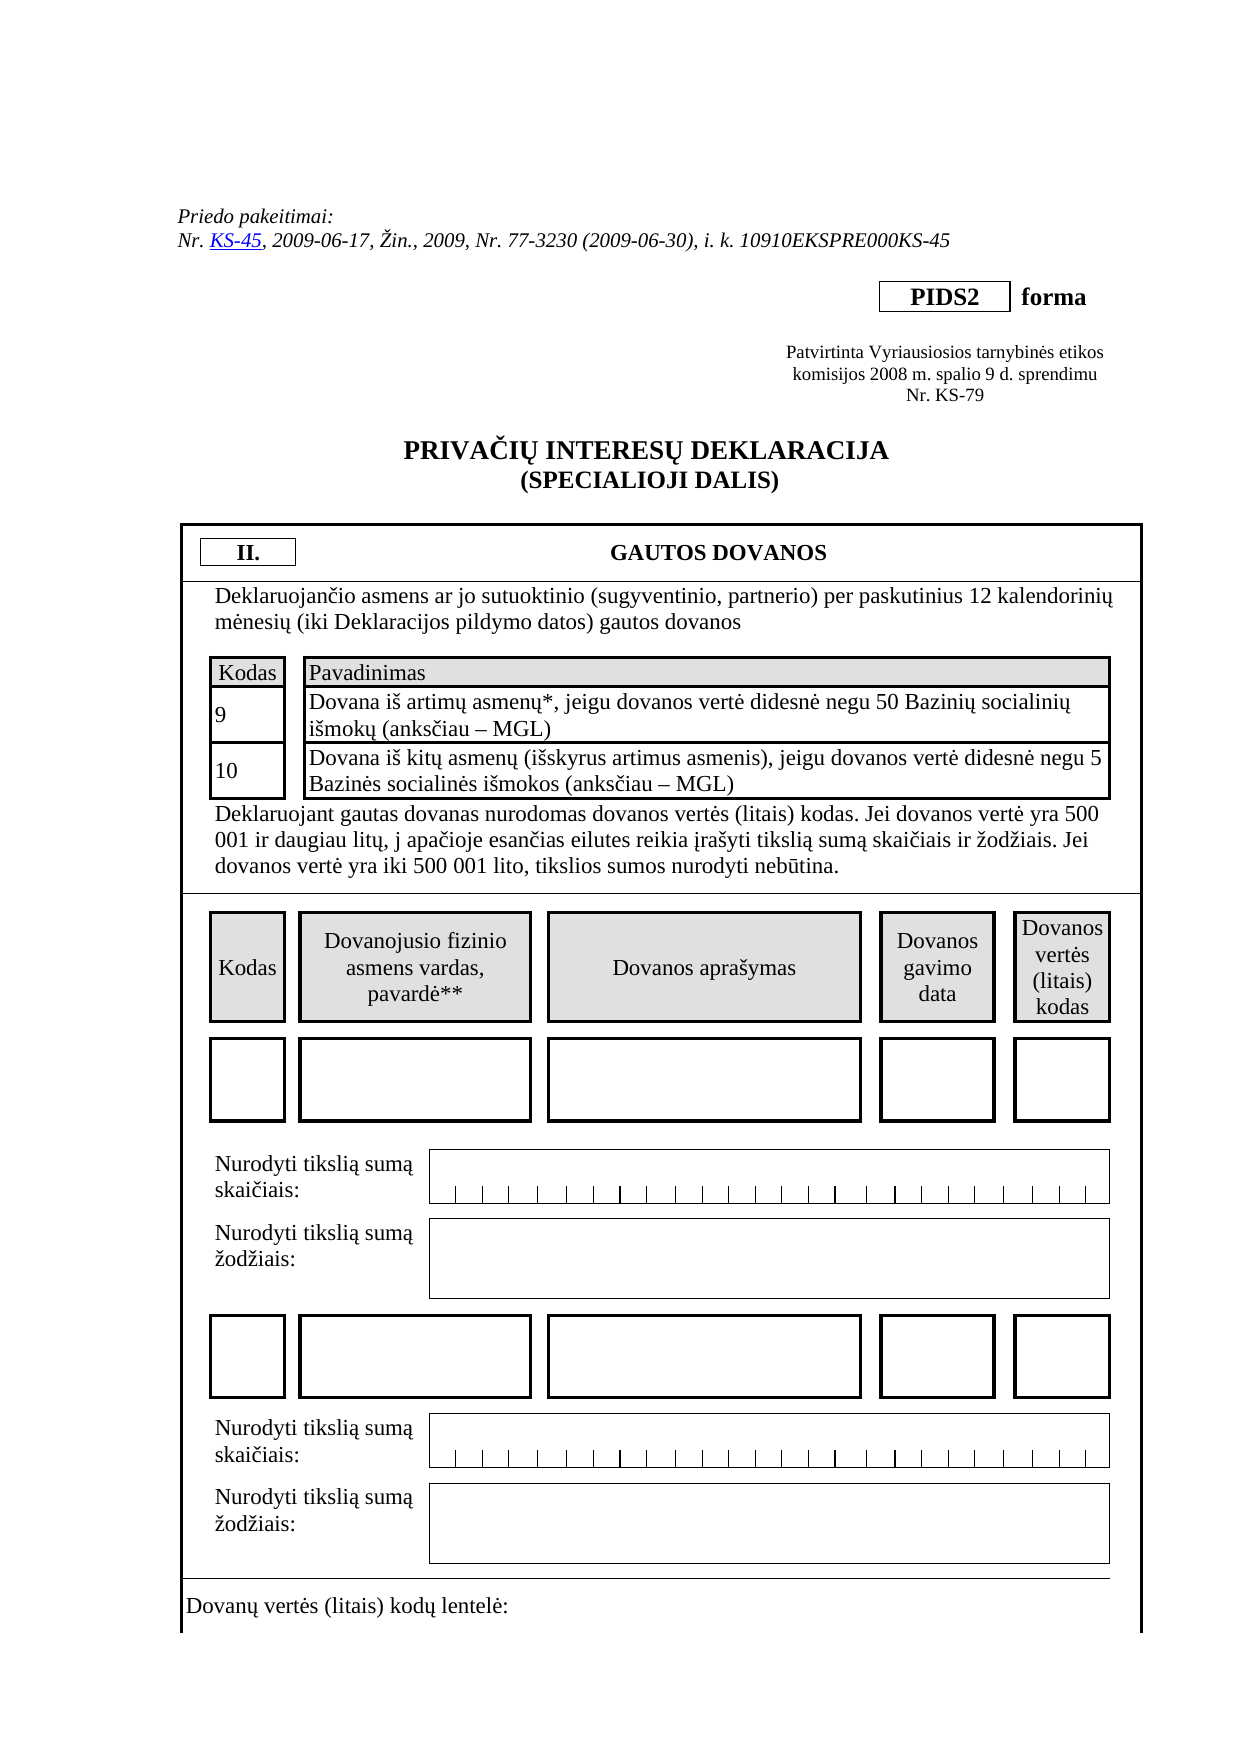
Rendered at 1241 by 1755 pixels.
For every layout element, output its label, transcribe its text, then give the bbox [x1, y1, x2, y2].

table_cell [196, 565, 1140, 581]
table_cell [1015, 1023, 1110, 1037]
table_cell [286, 1314, 298, 1396]
table_cell [836, 1186, 866, 1203]
table_cell [183, 685, 209, 741]
table_cell [286, 1037, 298, 1119]
table_cell [866, 1150, 895, 1186]
table_cell [183, 1396, 210, 1413]
table_cell [1004, 1150, 1033, 1186]
table_cell [729, 1414, 755, 1450]
table_cell Kodas [212, 659, 283, 685]
table_cell [676, 1150, 702, 1186]
table_cell [1111, 741, 1140, 797]
table_cell [284, 1020, 300, 1037]
table_cell [183, 1413, 210, 1450]
table_cell [620, 1414, 647, 1450]
table_cell [183, 1563, 429, 1578]
table_cell [567, 1414, 593, 1450]
table_cell [594, 1450, 619, 1467]
table_cell [702, 1150, 729, 1186]
table_cell [835, 1150, 866, 1186]
table_cell [922, 1450, 948, 1467]
table_cell [703, 1450, 728, 1467]
table_cell [567, 1150, 593, 1186]
table_cell [1033, 1414, 1059, 1450]
table_cell [922, 1414, 948, 1450]
table_cell Deklaruojančio asmens ar jo sutuoktinio (sugyventinio, partnerio) per paskutinius 12 kalendorinių mėnesių (iki Deklaracijos pildymo datos) gautos dovanos [210, 582, 1140, 656]
table_cell [456, 1450, 482, 1467]
table_cell [509, 1414, 538, 1450]
table_cell [1110, 1119, 1140, 1149]
table_cell [532, 1314, 547, 1396]
table_cell [809, 1186, 834, 1203]
table_cell [430, 1219, 1109, 1298]
table_cell [1086, 1414, 1109, 1450]
table_cell [429, 1299, 1110, 1313]
table_cell [996, 911, 1013, 1020]
table_cell [975, 1450, 1003, 1467]
table_cell [430, 1484, 1109, 1562]
table_cell [1110, 1298, 1140, 1313]
table_cell Dovana iš kitų asmenų (išskyrus artimus asmenis), jeigu dovanos vertė didesnė negu 5 Bazinės socialinės išmokos (anksčiau – MGL) [306, 744, 1108, 797]
table_cell [183, 1314, 209, 1396]
text (SPECIALIOJI DALIS) [177, 465, 1122, 494]
table_cell Dovana iš artimų asmenų*, jeigu dovanos vertė didesnė negu 50 Bazinių socialinių išmokų (anksčiau – MGL) [306, 688, 1108, 741]
table_cell [456, 1150, 482, 1186]
table_cell [183, 1020, 210, 1037]
table_header PIDS2 [880, 282, 1009, 311]
table_cell [782, 1450, 808, 1467]
table_cell [1111, 1314, 1140, 1396]
table_cell [1033, 1150, 1059, 1186]
table_cell [1110, 1218, 1140, 1298]
table_cell 10 [212, 744, 283, 797]
table_cell [862, 911, 879, 1020]
table_cell [808, 1150, 835, 1186]
table_cell [1110, 1450, 1140, 1467]
table_cell [975, 1186, 1003, 1203]
table_cell [183, 1149, 210, 1186]
table_cell [594, 1150, 620, 1186]
table_cell [429, 1396, 1110, 1413]
table_cell [1033, 1450, 1059, 1467]
table_cell [647, 1150, 676, 1186]
table_cell [183, 1218, 210, 1298]
table_cell [532, 1037, 547, 1119]
table_cell [835, 1414, 866, 1450]
table_cell [429, 1119, 1110, 1149]
table_cell Nurodyti tikslią sumą žodžiais: [210, 1218, 429, 1298]
table_cell [210, 1203, 429, 1218]
table_cell [975, 1150, 1004, 1186]
table_cell [1033, 1186, 1059, 1203]
table_cell [755, 1414, 782, 1450]
table_cell [676, 1186, 702, 1203]
table_cell [567, 1450, 593, 1467]
table_cell [183, 565, 196, 581]
table_cell [183, 1450, 210, 1467]
table_cell [1086, 1150, 1109, 1186]
table_cell [949, 1450, 974, 1467]
table_cell [836, 1450, 866, 1467]
table_header [183, 526, 1140, 538]
table_cell [621, 1450, 646, 1467]
table_cell [210, 1396, 429, 1413]
table_cell [1004, 1450, 1032, 1467]
table_cell [1017, 1317, 1108, 1396]
table_cell [183, 656, 209, 685]
table_cell [210, 1298, 429, 1313]
table_cell [594, 1414, 620, 1450]
table_cell [302, 1317, 529, 1396]
table_cell [509, 1186, 537, 1203]
table_cell [483, 1450, 508, 1467]
table_cell [210, 1119, 429, 1149]
table_cell [1111, 1037, 1140, 1119]
table_cell [456, 1414, 482, 1450]
table_cell [183, 538, 200, 565]
table_cell [538, 1186, 566, 1203]
table_cell [430, 1186, 455, 1203]
table_cell Dovanojusio fizinio asmens vardas, pavardė** [302, 914, 529, 1020]
table_cell Dovanų vertės (litais) kodų lentelė: [183, 1579, 1110, 1632]
table_cell [703, 1186, 728, 1203]
table_cell [183, 1483, 210, 1562]
table_cell [1086, 1450, 1109, 1467]
table_cell [1110, 1186, 1140, 1203]
table_cell [302, 1040, 529, 1119]
table_cell [647, 1450, 675, 1467]
table_cell [567, 1186, 593, 1203]
table_cell [538, 1150, 567, 1186]
table_cell [1110, 1483, 1140, 1562]
table_cell [429, 1564, 1110, 1578]
table_cell [996, 1314, 1013, 1396]
table_header [177, 281, 749, 406]
text Priedo pakeitimai: [177, 204, 1122, 228]
table_cell [183, 797, 210, 879]
table_cell [183, 1298, 210, 1313]
table_cell [676, 1450, 702, 1467]
table_cell [548, 1023, 860, 1037]
table_cell [286, 656, 303, 685]
table_cell [862, 1314, 879, 1396]
table_cell 9 [212, 688, 283, 741]
table_cell [483, 1150, 509, 1186]
table_cell [210, 879, 284, 893]
table_cell [1059, 1150, 1086, 1186]
table_cell [808, 1414, 835, 1450]
table_cell [212, 1317, 283, 1396]
table_cell [862, 1037, 879, 1119]
table_cell [922, 1150, 948, 1186]
table_cell [300, 1023, 530, 1037]
table_cell II. [201, 539, 295, 565]
table_cell [647, 1414, 676, 1450]
table_cell [183, 741, 209, 797]
table_cell [896, 1450, 921, 1467]
table_cell GAUTOS DOVANOS [296, 538, 1140, 565]
table_cell [1060, 1186, 1085, 1203]
table_cell [183, 1186, 210, 1203]
table_cell [183, 582, 210, 656]
table_cell [183, 911, 209, 1020]
table_cell [867, 1186, 894, 1203]
table_cell Deklaruojant gautas dovanas nurodomas dovanos vertės (litais) kodas. Jei dovanos vertė yra 500 001 ir daugiau litų, j apačioje esančias eilutes reikia įrašyti tikslią sumą skaičiais ir žodžiais. Jei dovanos vertė yra iki 500 001 lito, tikslios sumos nurodyti nebūtina. [210, 797, 1140, 879]
table_cell [1010, 311, 1140, 341]
table_cell [183, 1119, 210, 1149]
table_cell [647, 1186, 675, 1203]
table_cell [1111, 685, 1140, 741]
table_cell [756, 1186, 781, 1203]
table_cell [996, 1037, 1013, 1119]
table_cell [538, 1450, 566, 1467]
table_cell [1110, 1467, 1140, 1482]
table_cell [867, 1450, 894, 1467]
table_cell [895, 1414, 922, 1450]
table_cell [483, 1186, 508, 1203]
table_cell Kodas [212, 914, 283, 1020]
table_cell [948, 1414, 975, 1450]
table_cell Nurodyti tikslią sumą žodžiais: [210, 1483, 429, 1562]
table_cell [210, 1467, 429, 1482]
table_cell [284, 879, 1110, 893]
table_cell Nurodyti tikslią sumą skaičiais: [210, 1413, 429, 1467]
table_cell [1110, 1203, 1140, 1218]
table_cell [896, 1186, 921, 1203]
table_cell [1004, 1186, 1032, 1203]
table_cell [1004, 1414, 1033, 1450]
table_cell [621, 1186, 646, 1203]
table_cell [860, 1020, 881, 1037]
table_cell Patvirtinta Vyriausiosios tarnybinės etikos komisijos 2008 m. spalio 9 d. sprendimu Nr. KS-79 [750, 341, 1140, 406]
table_cell [538, 1414, 567, 1450]
table_cell [895, 1150, 922, 1186]
table_cell [729, 1186, 755, 1203]
table_cell Pavadinimas [306, 659, 1108, 685]
table_cell [949, 1186, 974, 1203]
table_cell [183, 1203, 210, 1218]
text Nr. KS-45, 2009-06-17, Žin., 2009, Nr. 77-3230 (2009-06-30), i. k. 10910EKSPRE000KS-45 [177, 228, 1122, 252]
table_cell Dovanos gavimo data [883, 914, 992, 1020]
table_cell [429, 1468, 1110, 1482]
table_cell [1110, 1563, 1140, 1578]
table_cell [1110, 1578, 1140, 1632]
table_cell [729, 1450, 755, 1467]
table_cell [286, 741, 303, 797]
table_cell [994, 1020, 1015, 1037]
table_cell [286, 685, 303, 741]
table_cell [948, 1150, 975, 1186]
table_cell [594, 1186, 619, 1203]
table_cell [1110, 1149, 1140, 1186]
table_cell [729, 1150, 755, 1186]
table_cell [1110, 879, 1140, 893]
table_cell [550, 1317, 859, 1396]
table_cell [1017, 1040, 1108, 1119]
table_cell Nurodyti tikslią sumą skaičiais: [210, 1149, 429, 1203]
table_cell Dovanos aprašymas [550, 914, 859, 1020]
table_cell [755, 1150, 782, 1186]
table_cell [883, 1317, 992, 1396]
table_cell [483, 1414, 509, 1450]
table_cell [509, 1150, 538, 1186]
table_cell [750, 311, 880, 341]
table_cell [286, 911, 298, 1020]
table_cell [809, 1450, 834, 1467]
table_cell [429, 1204, 1110, 1218]
table_cell [702, 1414, 729, 1450]
table_cell [1086, 1186, 1109, 1203]
table_cell [756, 1450, 781, 1467]
table_cell [676, 1414, 702, 1450]
table_cell [922, 1186, 948, 1203]
table_header [750, 281, 879, 311]
table_cell [550, 1040, 859, 1119]
table_cell [975, 1414, 1004, 1450]
table_cell [183, 879, 210, 893]
table_cell [1111, 656, 1140, 685]
table_cell [430, 1450, 455, 1467]
table_cell [1111, 911, 1140, 1020]
text PRIVAČIŲ INTERESŲ DEKLARACIJA [177, 434, 1122, 465]
table_header forma [1011, 281, 1140, 311]
table_cell [866, 1414, 895, 1450]
table_cell [212, 1040, 283, 1119]
table_cell [509, 1450, 537, 1467]
table_cell [1110, 1396, 1140, 1413]
table_cell [883, 1040, 992, 1119]
table_cell [1110, 1020, 1140, 1037]
table_cell [456, 1186, 482, 1203]
table_cell [782, 1414, 808, 1450]
table_cell [1060, 1450, 1085, 1467]
table_cell Dovanos vertės (litais) kodas [1017, 914, 1108, 1020]
table_cell [1059, 1414, 1086, 1450]
table_cell [210, 1023, 284, 1037]
table_cell [532, 911, 547, 1020]
table_cell [1110, 1413, 1140, 1450]
table_cell [881, 1023, 994, 1037]
table_cell [782, 1150, 808, 1186]
table_cell [880, 312, 1010, 341]
table_cell [183, 1037, 209, 1119]
table_cell [620, 1150, 647, 1186]
table_cell [430, 1150, 456, 1186]
table_cell [183, 1467, 210, 1482]
table_cell [530, 1020, 548, 1037]
table_cell [183, 894, 1140, 911]
table_cell [430, 1414, 456, 1450]
table_cell [782, 1186, 808, 1203]
